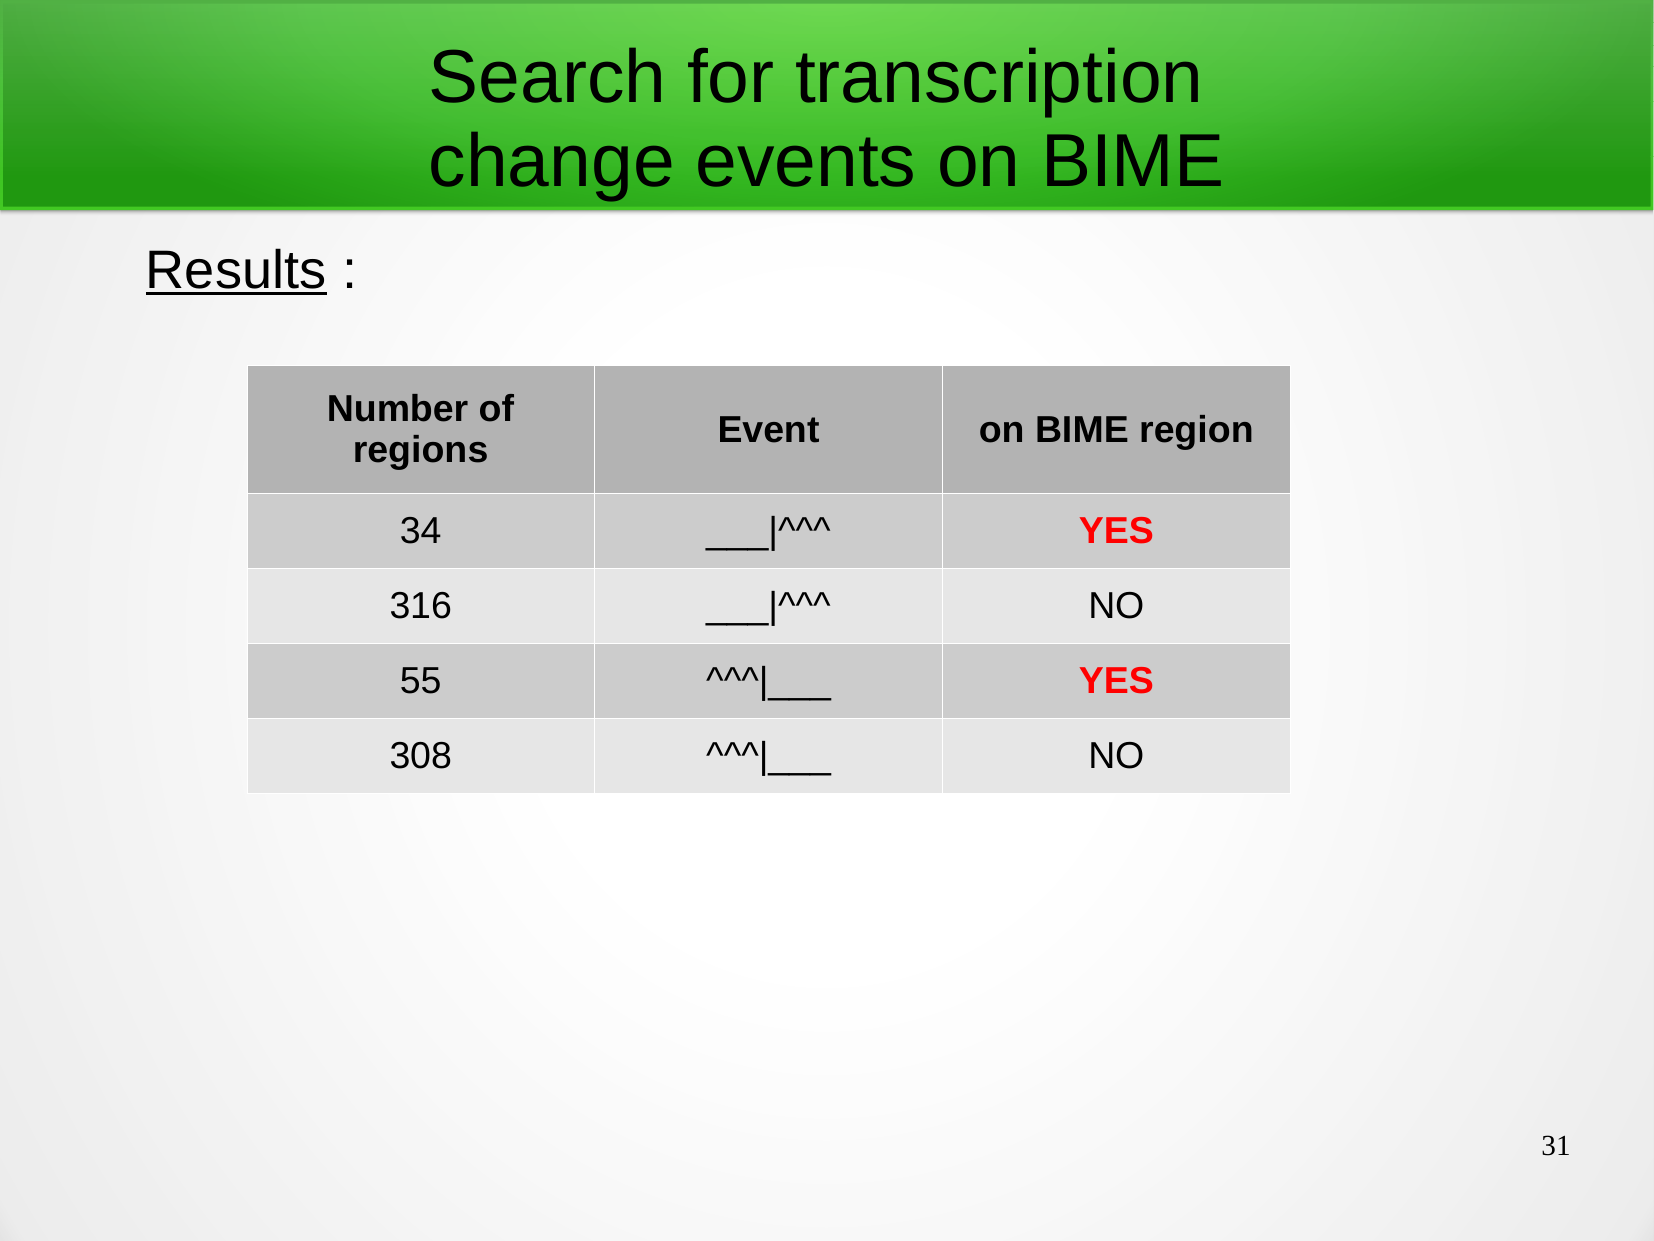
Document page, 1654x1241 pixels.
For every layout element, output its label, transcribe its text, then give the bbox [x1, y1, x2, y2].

table_cell ___|^^^ [595, 569, 942, 643]
title Search for transcription change events on BIME [82, 34, 1571, 203]
table_cell ^^^|___ [595, 644, 942, 718]
table_cell NO [943, 569, 1290, 643]
table_cell ___|^^^ [595, 494, 942, 568]
table_cell 308 [248, 719, 594, 793]
table_header on BIME region [943, 366, 1290, 493]
table_header Number of regions [248, 366, 594, 493]
table_cell YES [943, 644, 1290, 718]
table_cell 316 [248, 569, 594, 643]
table_header Event [595, 366, 942, 493]
table_cell YES [943, 494, 1290, 568]
table_cell 55 [248, 644, 594, 718]
table_cell NO [943, 719, 1290, 793]
table_cell ^^^|___ [595, 719, 942, 793]
table_cell 34 [248, 494, 594, 568]
list Results : [75, 240, 1564, 1201]
